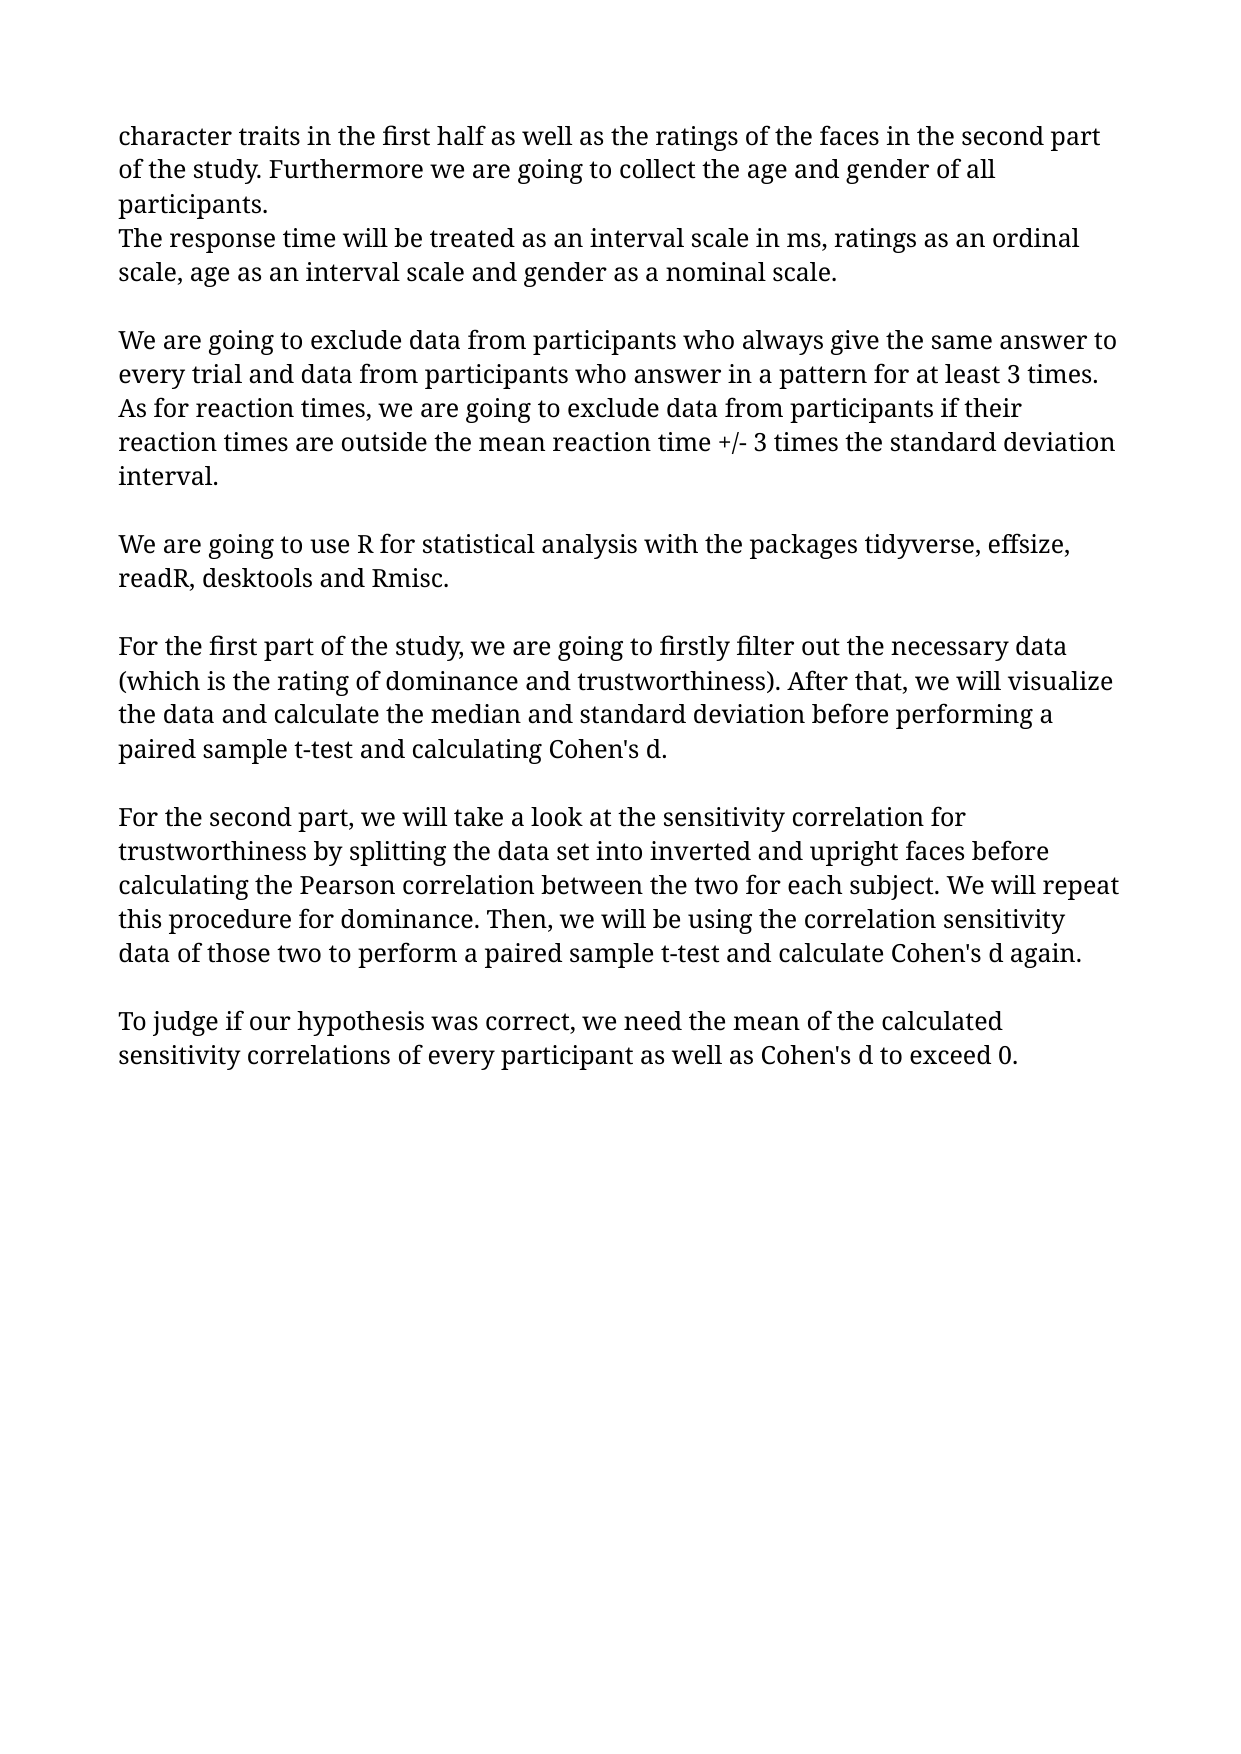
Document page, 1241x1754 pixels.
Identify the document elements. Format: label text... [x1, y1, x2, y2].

text character traits in the first half as well as the ratings of the faces in the second part of the study. Furthermore we are going to collect the age and gender of all participants. [118, 118, 1122, 220]
text For the second part, we will take a look at the sensitivity correlation for trustworthiness by splitting the data set into inverted and upright faces before calculating the Pearson correlation between the two for each subject. We will repeat this procedure for dominance. Then, we will be using the correlation sensitivity data of those two to perform a paired sample t-test and calculate Cohen's d again. [118, 799, 1122, 970]
text The response time will be treated as an interval scale in ms, ratings as an ordinal scale, age as an interval scale and gender as a nominal scale. [118, 220, 1122, 288]
text We are going to exclude data from participants who always give the same answer to every trial and data from participants who answer in a pattern for at least 3 times. As for reaction times, we are going to exclude data from participants if their reaction times are outside the mean reaction time +/- 3 times the standard deviation interval. [118, 322, 1122, 493]
text We are going to use R for statistical analysis with the packages tidyverse, effsize, readR, desktools and Rmisc. [118, 527, 1122, 595]
text For the first part of the study, we are going to firstly filter out the necessary data (which is the rating of dominance and trustworthiness). After that, we will visualize the data and calculate the median and standard deviation before performing a paired sample t-test and calculating Cohen's d. [118, 629, 1122, 765]
text To judge if our hypothesis was correct, we need the mean of the calculated sensitivity correlations of every participant as well as Cohen's d to exceed 0. [118, 1004, 1122, 1072]
